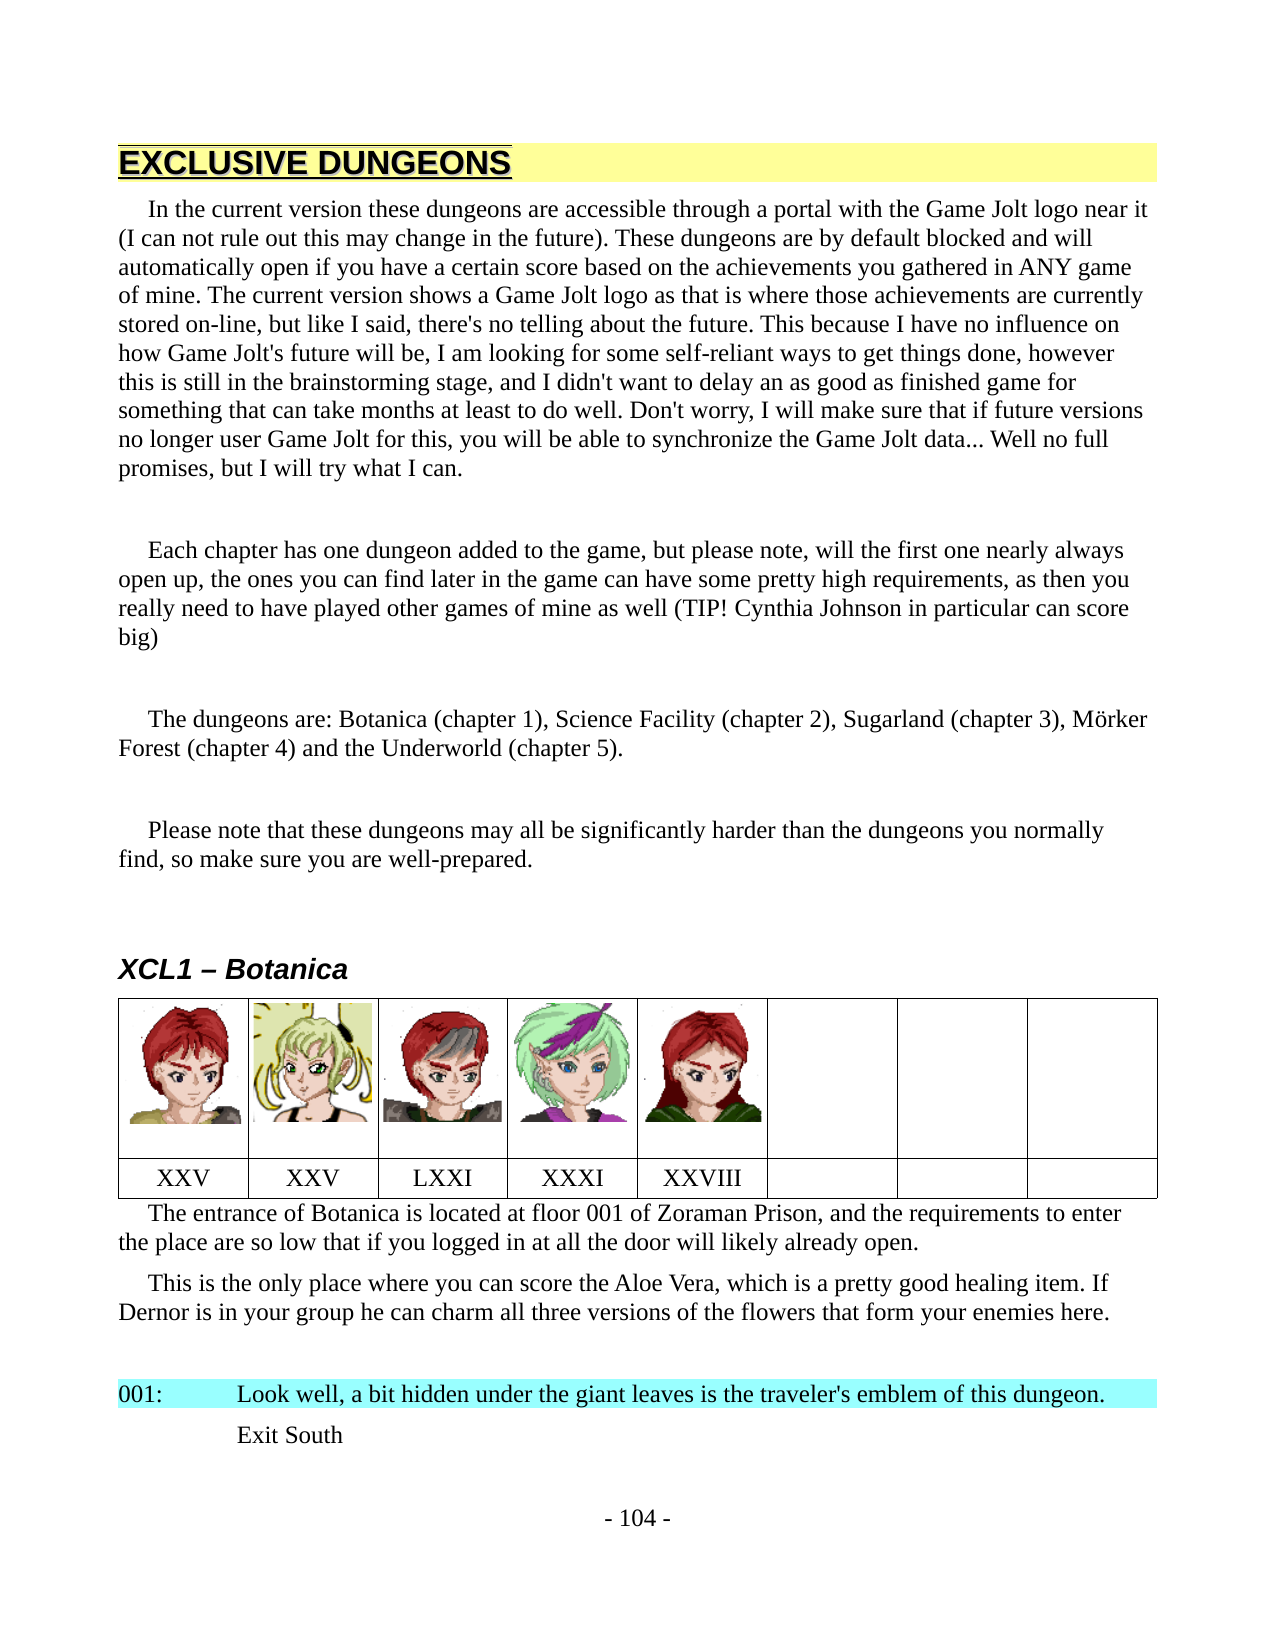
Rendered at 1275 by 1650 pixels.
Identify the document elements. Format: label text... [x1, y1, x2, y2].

table_cell XXV [119, 1159, 248, 1198]
text 001: Look well, a bit hidden under the giant leaves is the traveler's emblem of this dungeon. [118, 1379, 1157, 1408]
table_header [1028, 999, 1157, 1158]
table_header [508, 999, 637, 1158]
table_header [768, 999, 897, 1158]
table_cell XXV [249, 1159, 378, 1198]
text Each chapter has one dungeon added to the game, but please note, will the first one nearly always open up, the ones you can find later in the game can have some pretty high requirements, as then you really need to have played other games of mine as well (TIP! Cynthia Johnson in particular can score big) [118, 536, 1157, 651]
text In the current version these dungeons are accessible through a portal with the Game Jolt logo near it (I can not rule out this may change in the future). These dungeons are by default blocked and will automatically open if you have a certain score based on the achievements you gathered in ANY game of mine. The current version shows a Game Jolt logo as that is where those achievements are currently stored on-line, but like I said, there's no telling about the future. This because I have no influence on how Game Jolt's future will be, I am looking for some self-reliant ways to get things done, however this is still in the brainstorming stage, and I didn't want to delay an as good as finished game for something that can take months at least to do well. Don't worry, I will make sure that if future versions no longer user Game Jolt for this, you will be able to synchronize the Game Jolt data... Well no full promises, but I will try what I can. [118, 194, 1157, 482]
picture [643, 1003, 762, 1122]
text The dungeons are: Botanica (chapter 1), Science Facility (chapter 2), Sugarland (chapter 3), Mörker Forest (chapter 4) and the Underworld (chapter 5). [118, 704, 1157, 762]
table_cell XXXI [508, 1159, 637, 1198]
table_header [249, 999, 378, 1158]
text This is the only place where you can score the Aloe Vera, which is a pretty good healing item. If Dernor is in your group he can charm all three versions of the flowers that form your enemies here. [118, 1268, 1157, 1326]
table_cell [898, 1159, 1027, 1198]
table_cell LXXI [379, 1159, 507, 1198]
table_header [119, 999, 248, 1158]
subtitle XCL1 – Botanica [118, 952, 1157, 985]
subtitle EXCLUSIVE DUNGEONS [118, 143, 1157, 182]
table_cell [1028, 1159, 1157, 1198]
picture [253, 1003, 372, 1122]
table_header [898, 999, 1027, 1158]
text Exit South [118, 1421, 1157, 1449]
table_header [379, 999, 507, 1158]
text Please note that these dungeons may all be significantly harder than the dungeons you normally find, so make sure you are well-prepared. [118, 816, 1157, 873]
table_cell XXVIII [638, 1159, 767, 1198]
table_cell [768, 1159, 897, 1198]
picture [383, 1003, 502, 1122]
text The entrance of Botanica is located at floor 001 of Zoraman Prison, and the requirements to enter the place are so low that if you logged in at all the door will likely already open. [118, 1199, 1157, 1256]
picture [124, 1003, 242, 1124]
table_header [638, 999, 767, 1158]
picture [513, 1003, 632, 1122]
